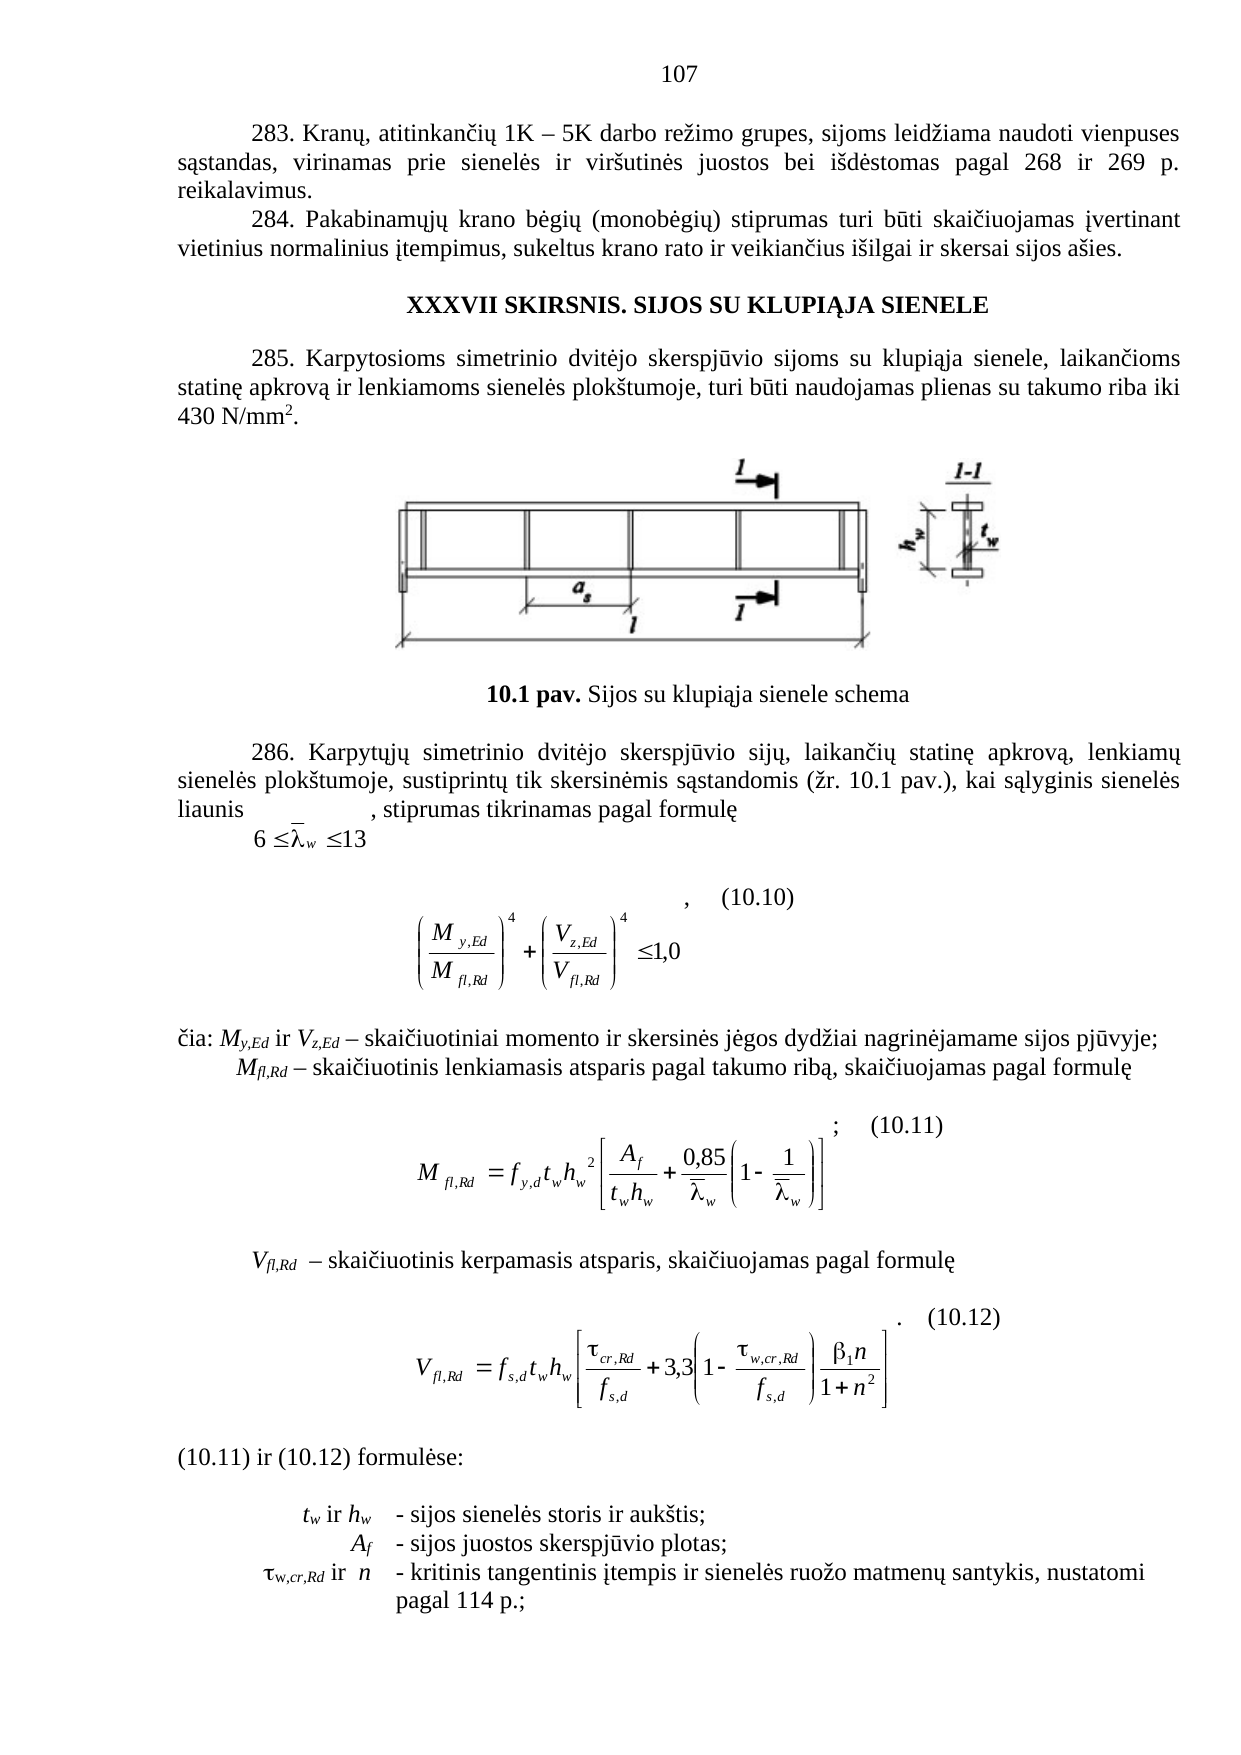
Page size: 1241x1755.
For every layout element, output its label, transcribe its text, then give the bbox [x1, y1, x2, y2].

text 10.1 pav. Sijos su klupiąja sienele schema [214, 679, 1181, 708]
text čia: My,Ed ir Vz,Ed – skaičiuotiniai momento ir skersinės jėgos dydžiai nagrinėjamame sijos pjūvyje; [177, 1023, 1181, 1052]
table_cell - kritinis tangentinis įtempis ir sienelės ruožo matmenų santykis, nustatomi pagal 114 p.; [384, 1557, 1204, 1614]
text 284. Pakabinamųjų krano bėgių (monobėgių) stiprumas turi būti skaičiuojamas įvertinant vietinius normalinius įtempimus, sukeltus krano rato ir veikiančius išilgai ir skersai sijos ašies. [177, 204, 1181, 262]
text 283. Kranų, atitinkančių 1K – 5K darbo režimo grupes, sijoms leidžiama naudoti vienpuses sąstandas, virinamas prie sienelės ir viršutinės juostos bei išdėstomas pagal 268 ir 269 p. reikalavimus. [177, 118, 1181, 204]
table_cell tw,cr,Rd ir n [215, 1557, 384, 1614]
text XXXVII SKIRSNIS. SIJOS SU KLUPIĄJA SIENELE [215, 291, 1181, 319]
table_header tw ir hw [215, 1499, 384, 1528]
text ; (10.11) [177, 1110, 1181, 1216]
text , (10.10) [177, 882, 1181, 995]
table_cell - sijos juostos skerspjūvio plotas; [384, 1528, 1204, 1557]
text . (10.12) [177, 1302, 1181, 1413]
text 285. Karpytosioms simetrinio dvitėjo skerspjūvio sijoms su klupiąja sienele, laikančioms statinę apkrovą ir lenkiamoms sienelės plokštumoje, turi būti naudojamas plienas su takumo riba iki 430 N/mm2. [177, 343, 1181, 430]
text Mfl,Rd – skaičiuotinis lenkiamasis atsparis pagal takumo ribą, skaičiuojamas pagal formulę [177, 1052, 1181, 1081]
text (10.11) ir (10.12) formulėse: [177, 1442, 1181, 1471]
text Vfl,Rd – skaičiuotinis kerpamasis atsparis, skaičiuojamas pagal formulę [177, 1245, 1181, 1273]
text 286. Karpytųjų simetrinio dvitėjo skerspjūvio sijų, laikančių statinę apkrovą, lenkiamų sienelės plokštumoje, sustiprintų tik skersinėmis sąstandomis (žr. 10.1 pav.), kai sąlyginis sienelės liaunis , stiprumas tikrinamas pagal formulę [177, 737, 1181, 854]
table_cell Af [215, 1528, 384, 1557]
table_header - sijos sienelės storis ir aukštis; [384, 1499, 1204, 1528]
